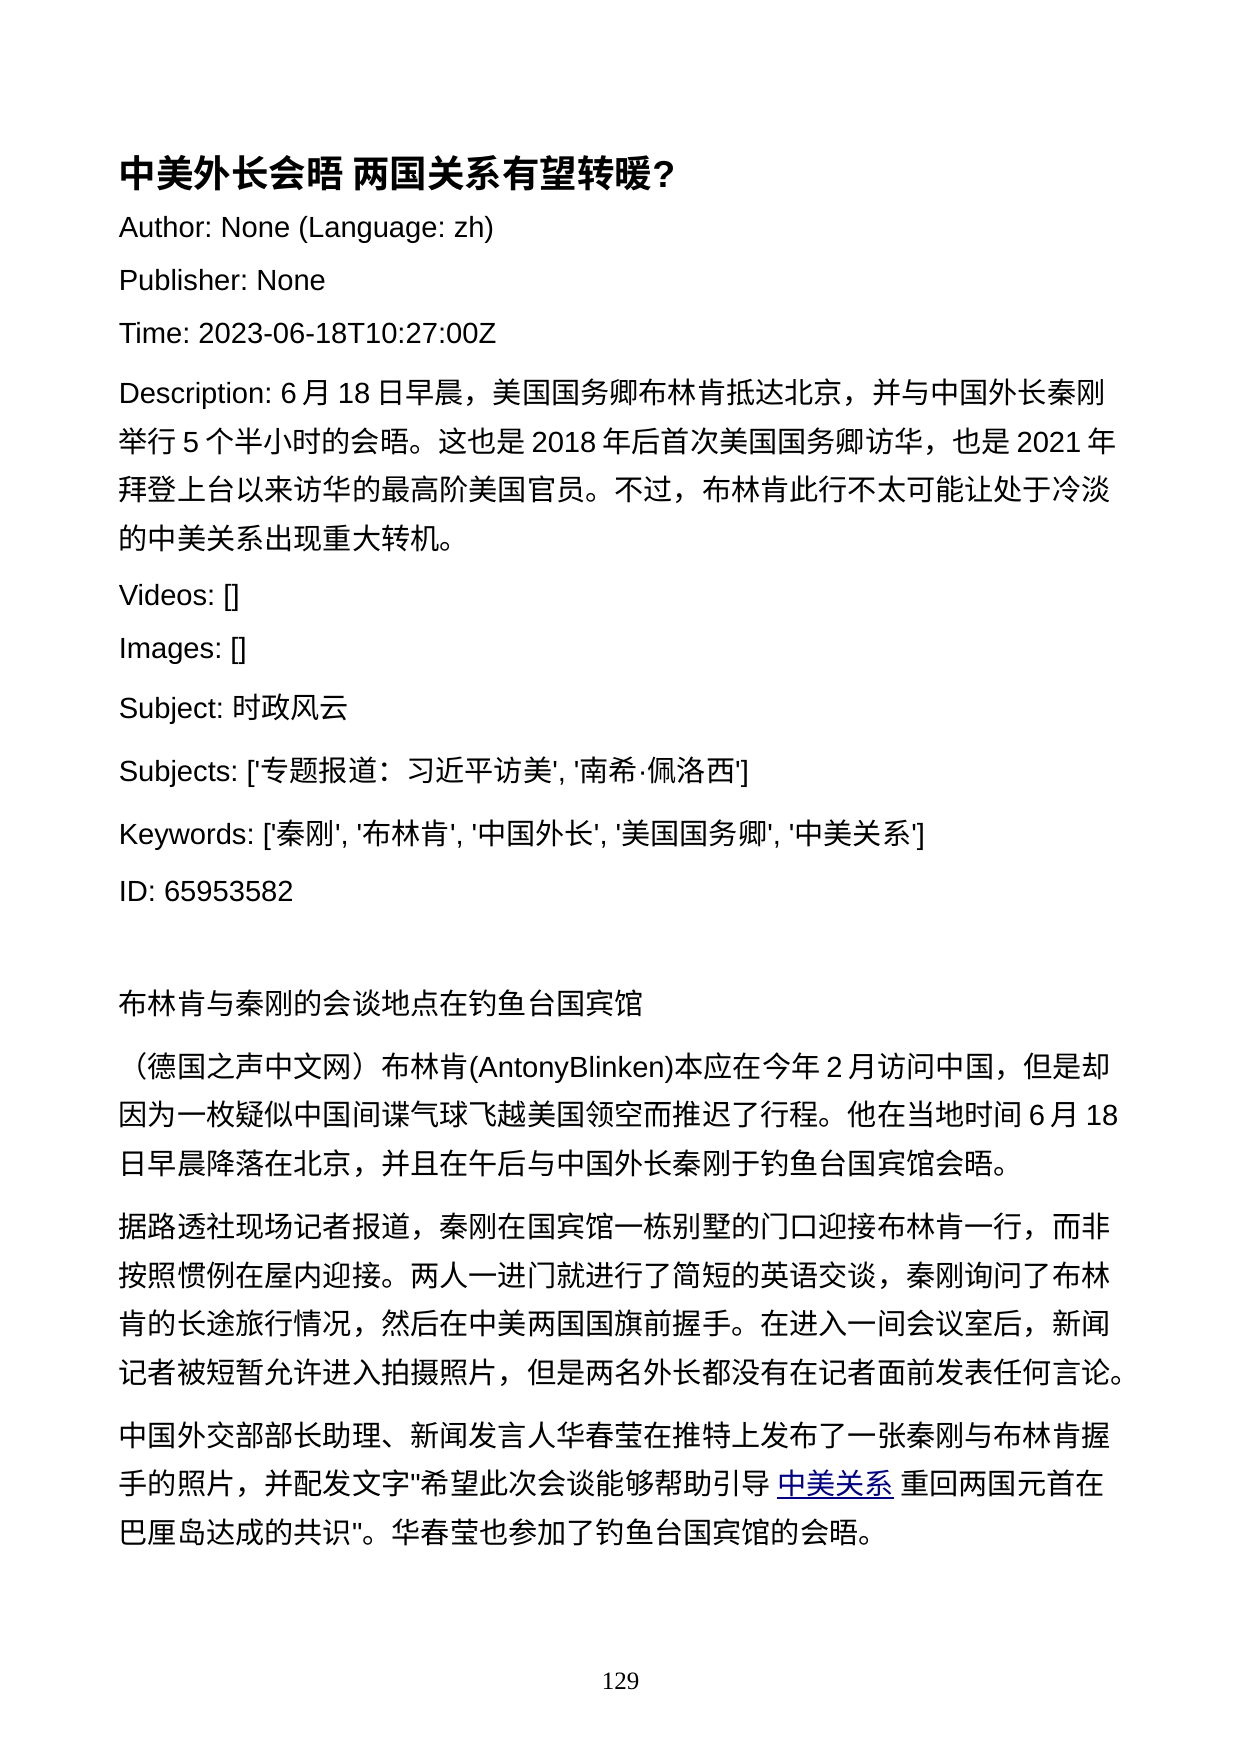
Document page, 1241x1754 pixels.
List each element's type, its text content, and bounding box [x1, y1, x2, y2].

text Description: 6月18日早晨，美国国务卿布林肯抵达北京，并与中国外长秦刚举行5个半小时的会晤。这也是2018年后首次美国国务卿访华，也是2021年拜登上台以来访华的最高阶美国官员。不过，布林肯此行不太可能让处于冷淡的中美关系出现重大转机。 [118, 370, 1122, 558]
text Videos: [] [118, 578, 1122, 612]
text Time: 2023-06-18T10:27:00Z [118, 317, 1122, 350]
text Keywords: ['秦刚', '布林肯', '中国外长', '美国国务卿', '中美关系'] [118, 811, 1122, 853]
text 中国外交部部长助理、新闻发言人华春莹在推特上发布了一张秦刚与布林肯握手的照片，并配发文字"希望此次会谈能够帮助引导 中美关系 重回两国元首在巴厘岛达成的共识"。华春莹也参加了钓鱼台国宾馆的会晤。 [118, 1412, 1122, 1552]
text Publisher: None [118, 263, 1122, 297]
text （德国之声中文网）布林肯(AntonyBlinken)本应在今年2月访问中国，但是却因为一枚疑似中国间谍气球飞越美国领空而推迟了行程。他在当地时间6月18日早晨降落在北京，并且在午后与中国外长秦刚于钓鱼台国宾馆会晤。 [118, 1043, 1122, 1183]
text Subjects: ['专题报道：习近平访美', '南希·佩洛西'] [118, 748, 1122, 790]
text Images: [] [118, 632, 1122, 665]
text 布林肯与秦刚的会谈地点在钓鱼台国宾馆 [118, 980, 1122, 1023]
text 据路透社现场记者报道，秦刚在国宾馆一栋别墅的门口迎接布林肯一行，而非按照惯例在屋内迎接。两人一进门就进行了简短的英语交谈，秦刚询问了布林肯的长途旅行情况，然后在中美两国国旗前握手。在进入一间会议室后，新闻记者被短暂允许进入拍摄照片，但是两名外长都没有在记者面前发表任何言论。 [118, 1204, 1122, 1392]
text ID: 65953582 [118, 874, 1122, 908]
subtitle 中美外长会晤 两国关系有望转暖? [118, 143, 1122, 198]
text Author: None (Language: zh) [118, 210, 1122, 244]
text Subject: 时政风云 [118, 685, 1122, 727]
